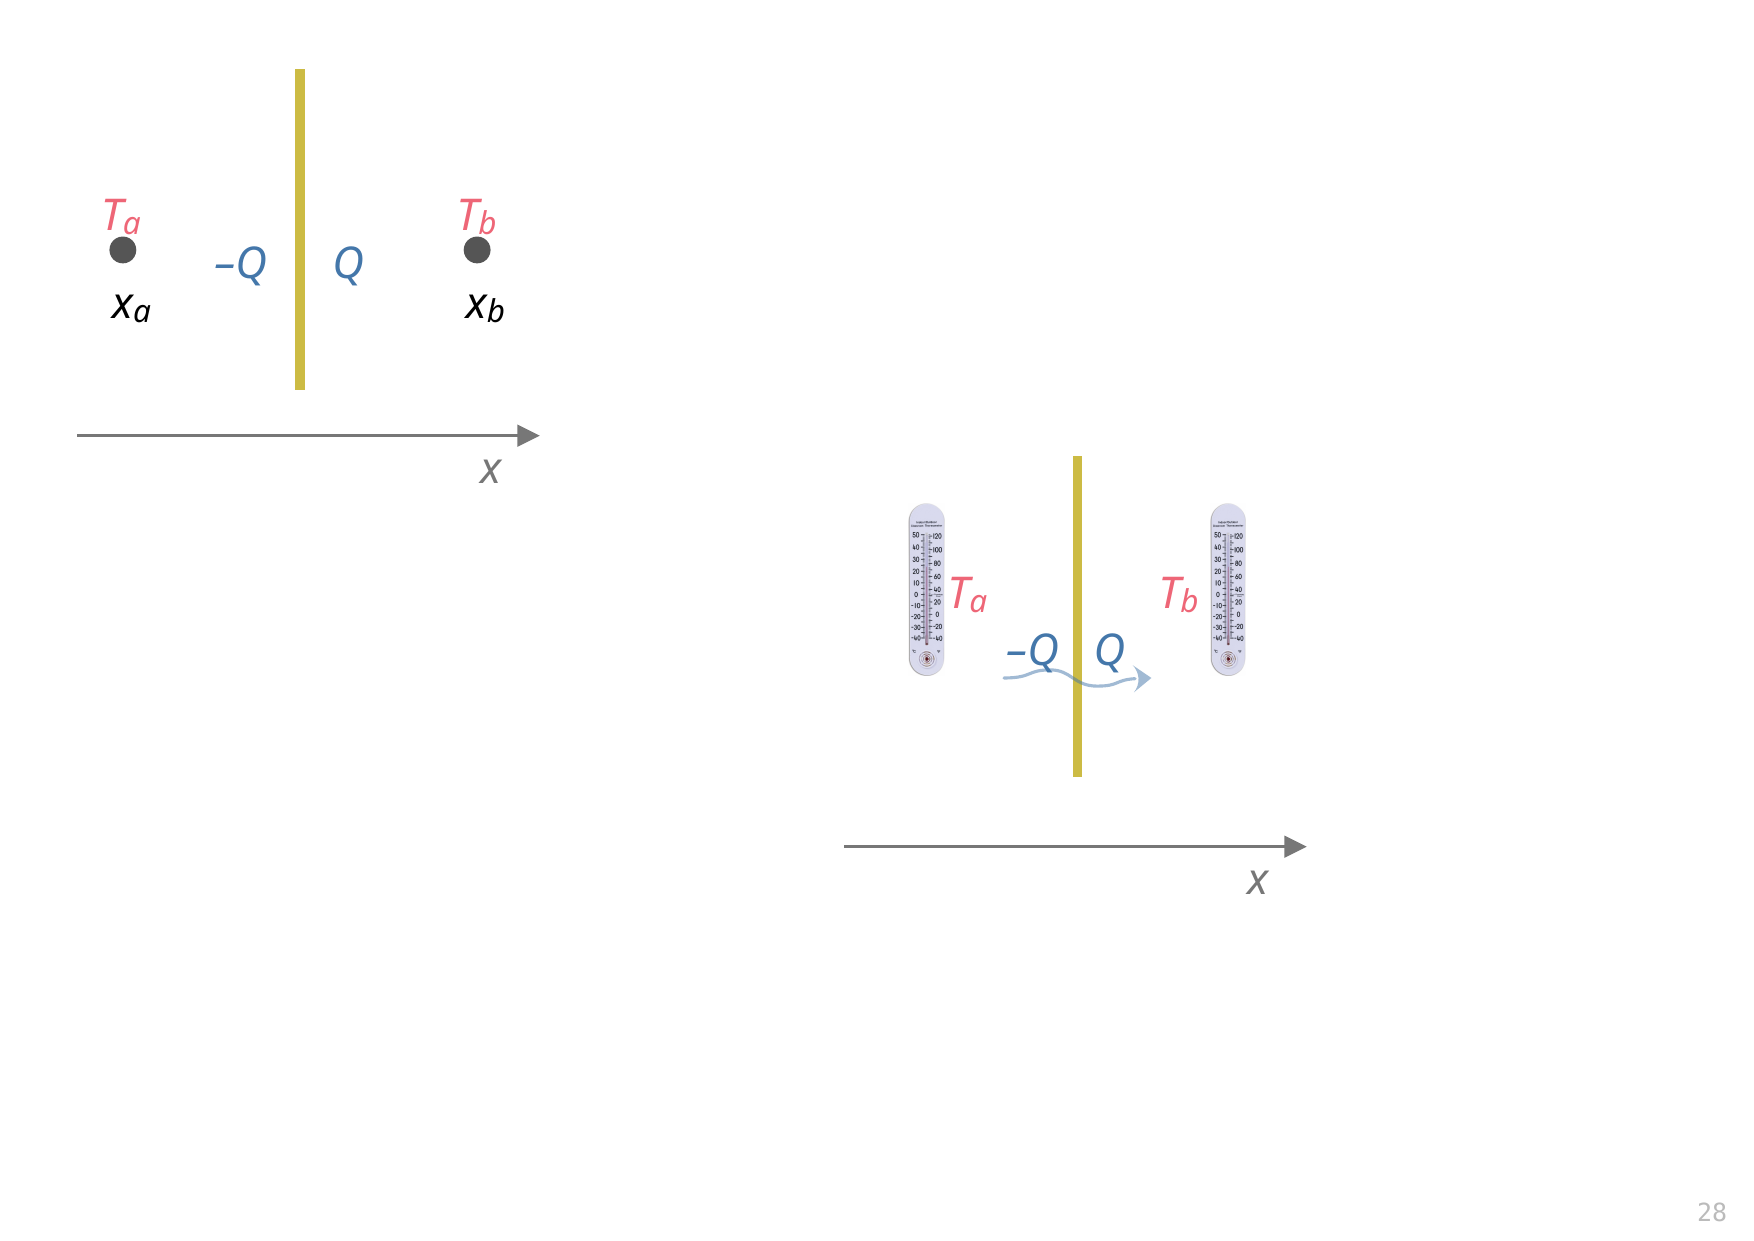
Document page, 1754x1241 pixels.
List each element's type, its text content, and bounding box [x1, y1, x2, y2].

text_box xb [450, 252, 518, 322]
text_box xa [97, 252, 163, 322]
text_box x [465, 429, 518, 488]
picture [908, 503, 945, 676]
text_box x [1232, 840, 1285, 899]
text_box Ta [945, 543, 1004, 613]
text_box Q [317, 223, 382, 283]
text_box Q [1078, 611, 1143, 670]
text_box –Q [991, 611, 1078, 670]
text_box Tb [441, 164, 513, 234]
picture [1210, 503, 1246, 676]
text_box [109, 236, 137, 252]
text_box Tb [1143, 543, 1210, 613]
text_box –Q [199, 223, 286, 283]
text_box Ta [86, 164, 157, 234]
text_box [463, 236, 491, 252]
